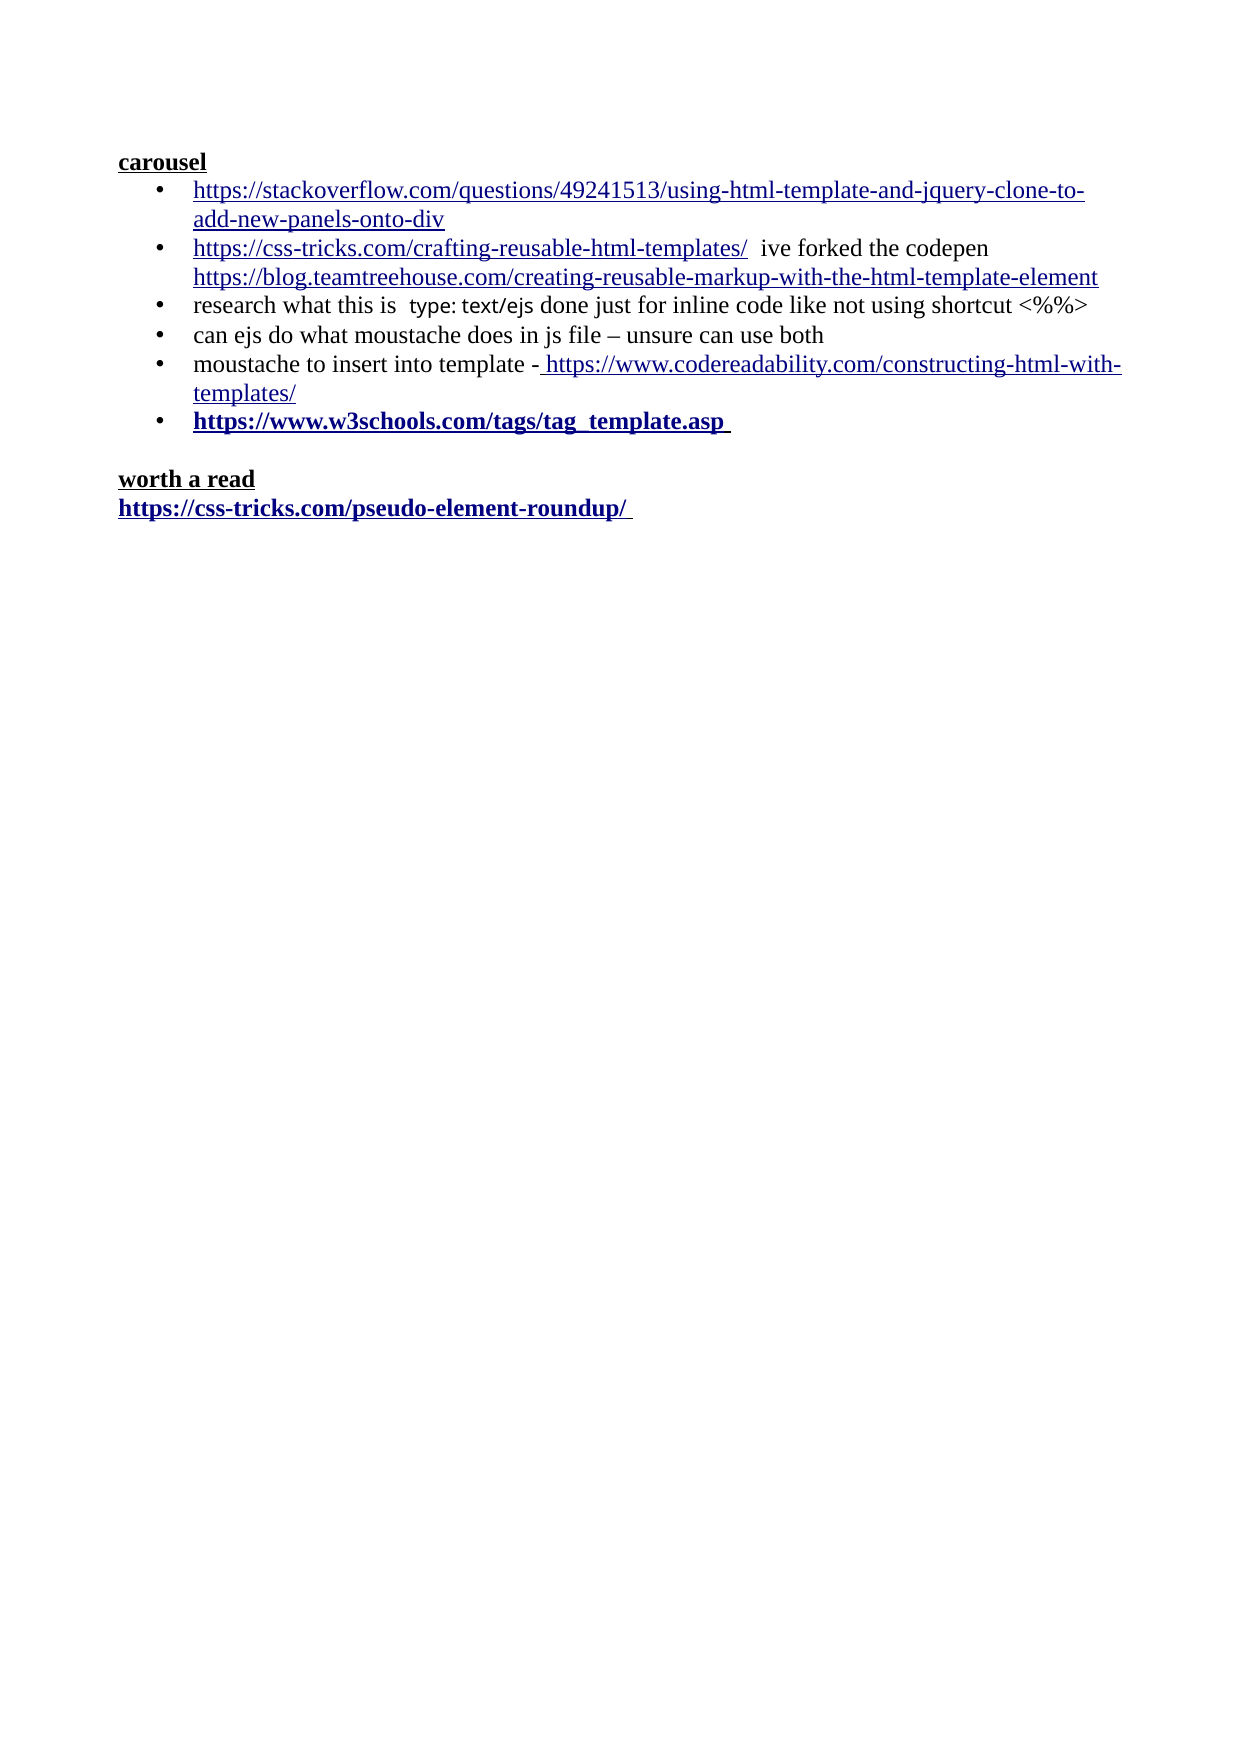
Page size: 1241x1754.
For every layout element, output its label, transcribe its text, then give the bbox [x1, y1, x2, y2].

text worth a read [118, 464, 1122, 493]
text https://css-tricks.com/pseudo-element-roundup/ [118, 493, 1122, 521]
list moustache to insert into template - https://www.codereadability.com/constructing-html-with-templates/ [156, 349, 1122, 406]
list research what this is type: text/ejs done just for inline code like not using shortcut <%%> [156, 291, 1122, 320]
list https://css-tricks.com/crafting-reusable-html-templates/ ive forked the codepen https://blog.teamtreehouse.com/creating-reusable-markup-with-the-html-template-element [156, 233, 1122, 291]
list can ejs do what moustache does in js file – unsure can use both [156, 320, 1122, 349]
list https://stackoverflow.com/questions/49241513/using-html-template-and-jquery-clone-to-add-new-panels-onto-div [156, 176, 1122, 233]
list https://www.w3schools.com/tags/tag_template.asp [156, 406, 1122, 435]
text carousel [118, 147, 1122, 176]
